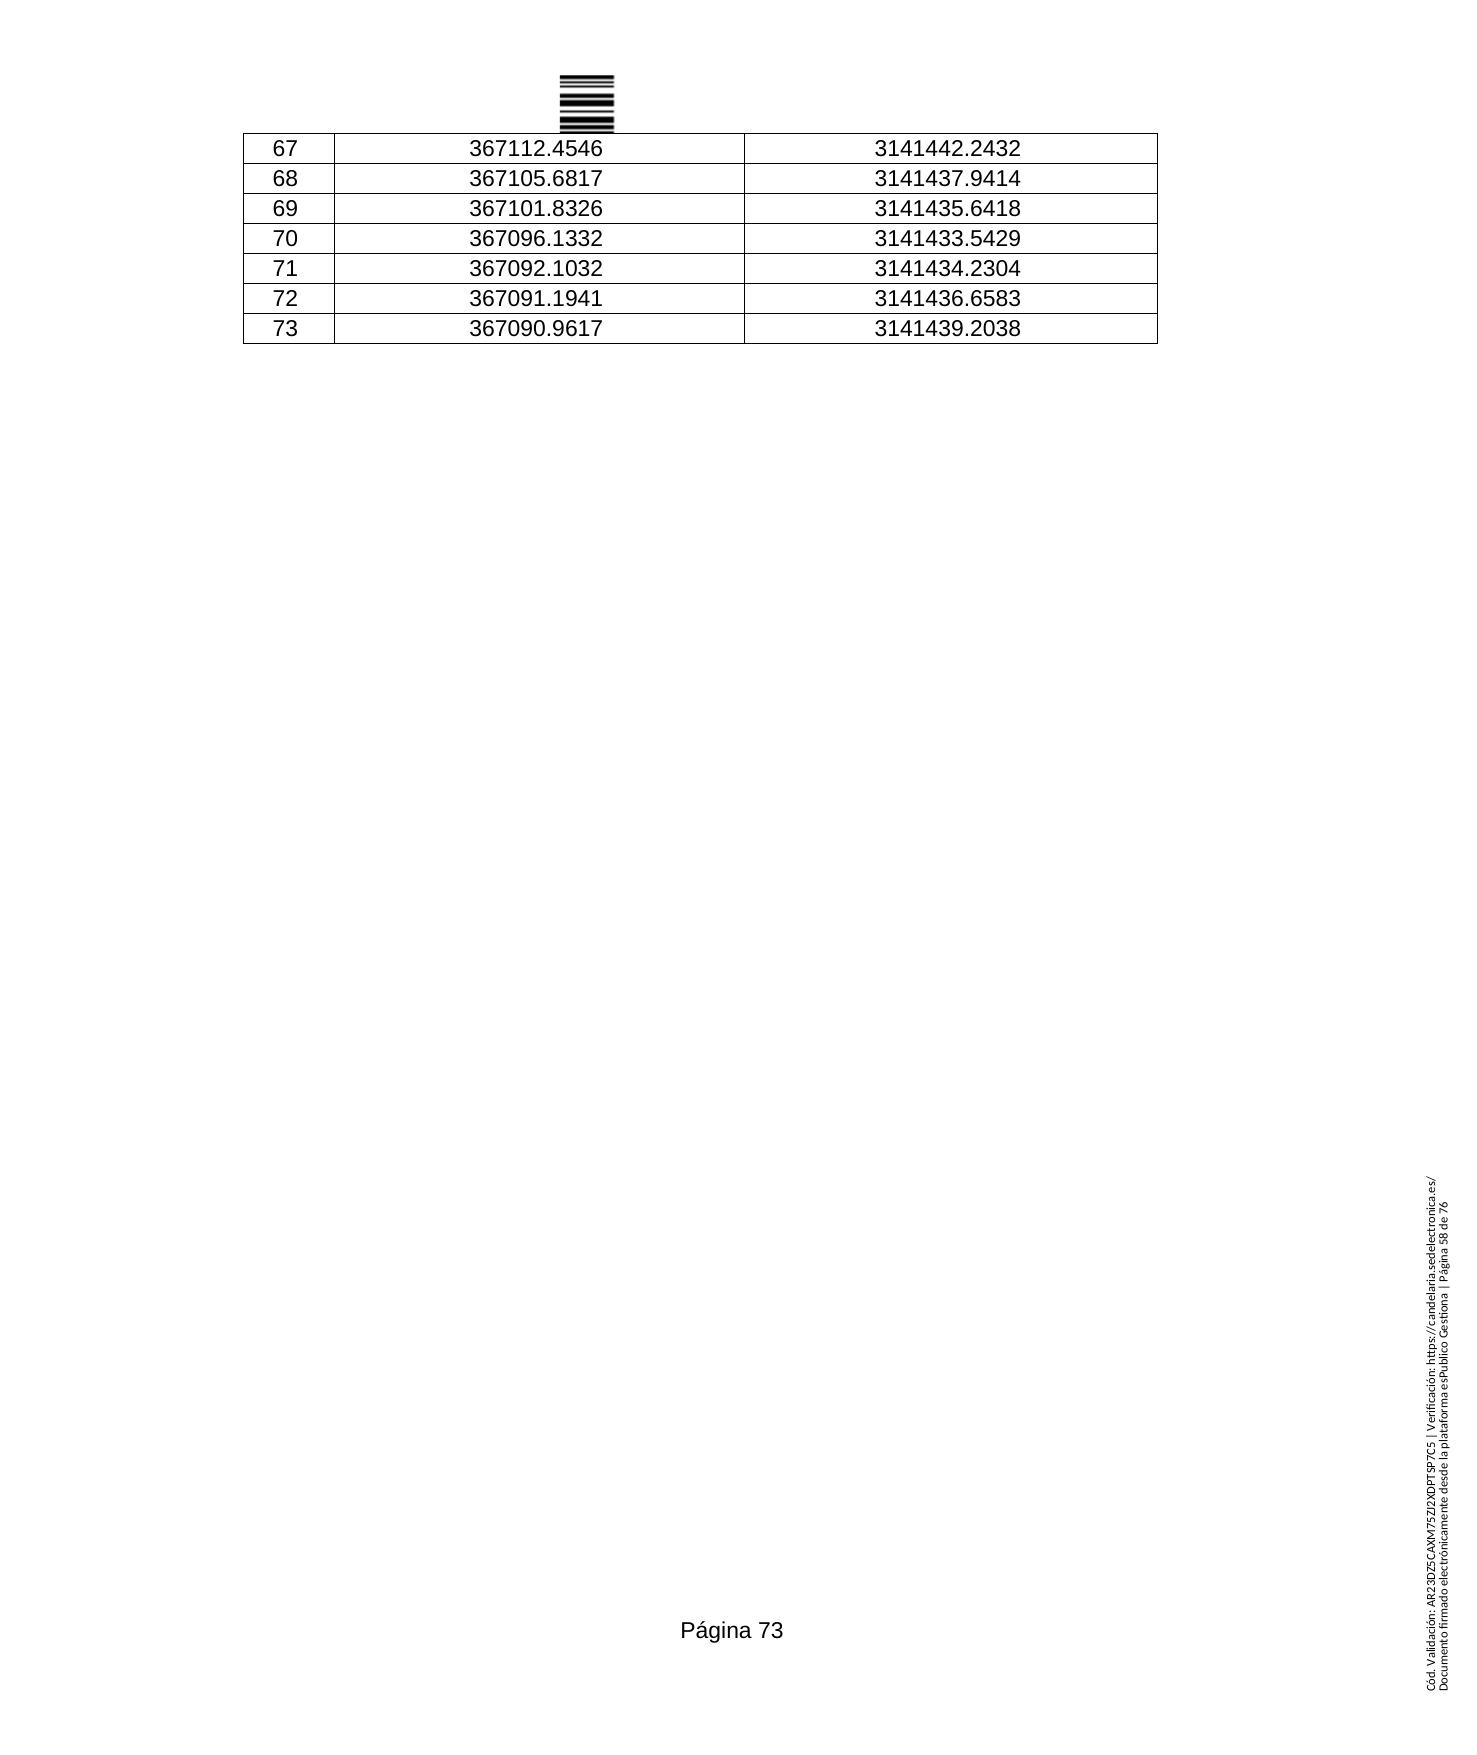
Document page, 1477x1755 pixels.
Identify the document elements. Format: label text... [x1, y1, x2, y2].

table_cell 67 [244, 134, 334, 163]
table_cell 367112.4546 [335, 134, 744, 163]
table_cell 73 [244, 314, 334, 343]
table_cell 3141442.2432 [745, 134, 1157, 163]
table_cell 367091.1941 [335, 284, 744, 313]
table_cell 367105.6817 [335, 164, 744, 193]
table_cell 68 [244, 164, 334, 193]
table_cell 3141437.9414 [745, 164, 1157, 193]
table_cell 3141435.6418 [745, 194, 1157, 223]
table_cell 72 [244, 284, 334, 313]
table_cell 70 [244, 224, 334, 253]
table_cell 367101.8326 [335, 194, 744, 223]
table_cell 3141436.6583 [745, 284, 1157, 313]
table_cell 71 [244, 254, 334, 283]
table_cell 3141433.5429 [745, 224, 1157, 253]
table_cell 3141434.2304 [745, 254, 1157, 283]
table_cell 367090.9617 [335, 314, 744, 343]
table_cell 69 [244, 194, 334, 223]
table_cell 3141439.2038 [745, 314, 1157, 343]
table_cell 367092.1032 [335, 254, 744, 283]
table_cell 367096.1332 [335, 224, 744, 253]
